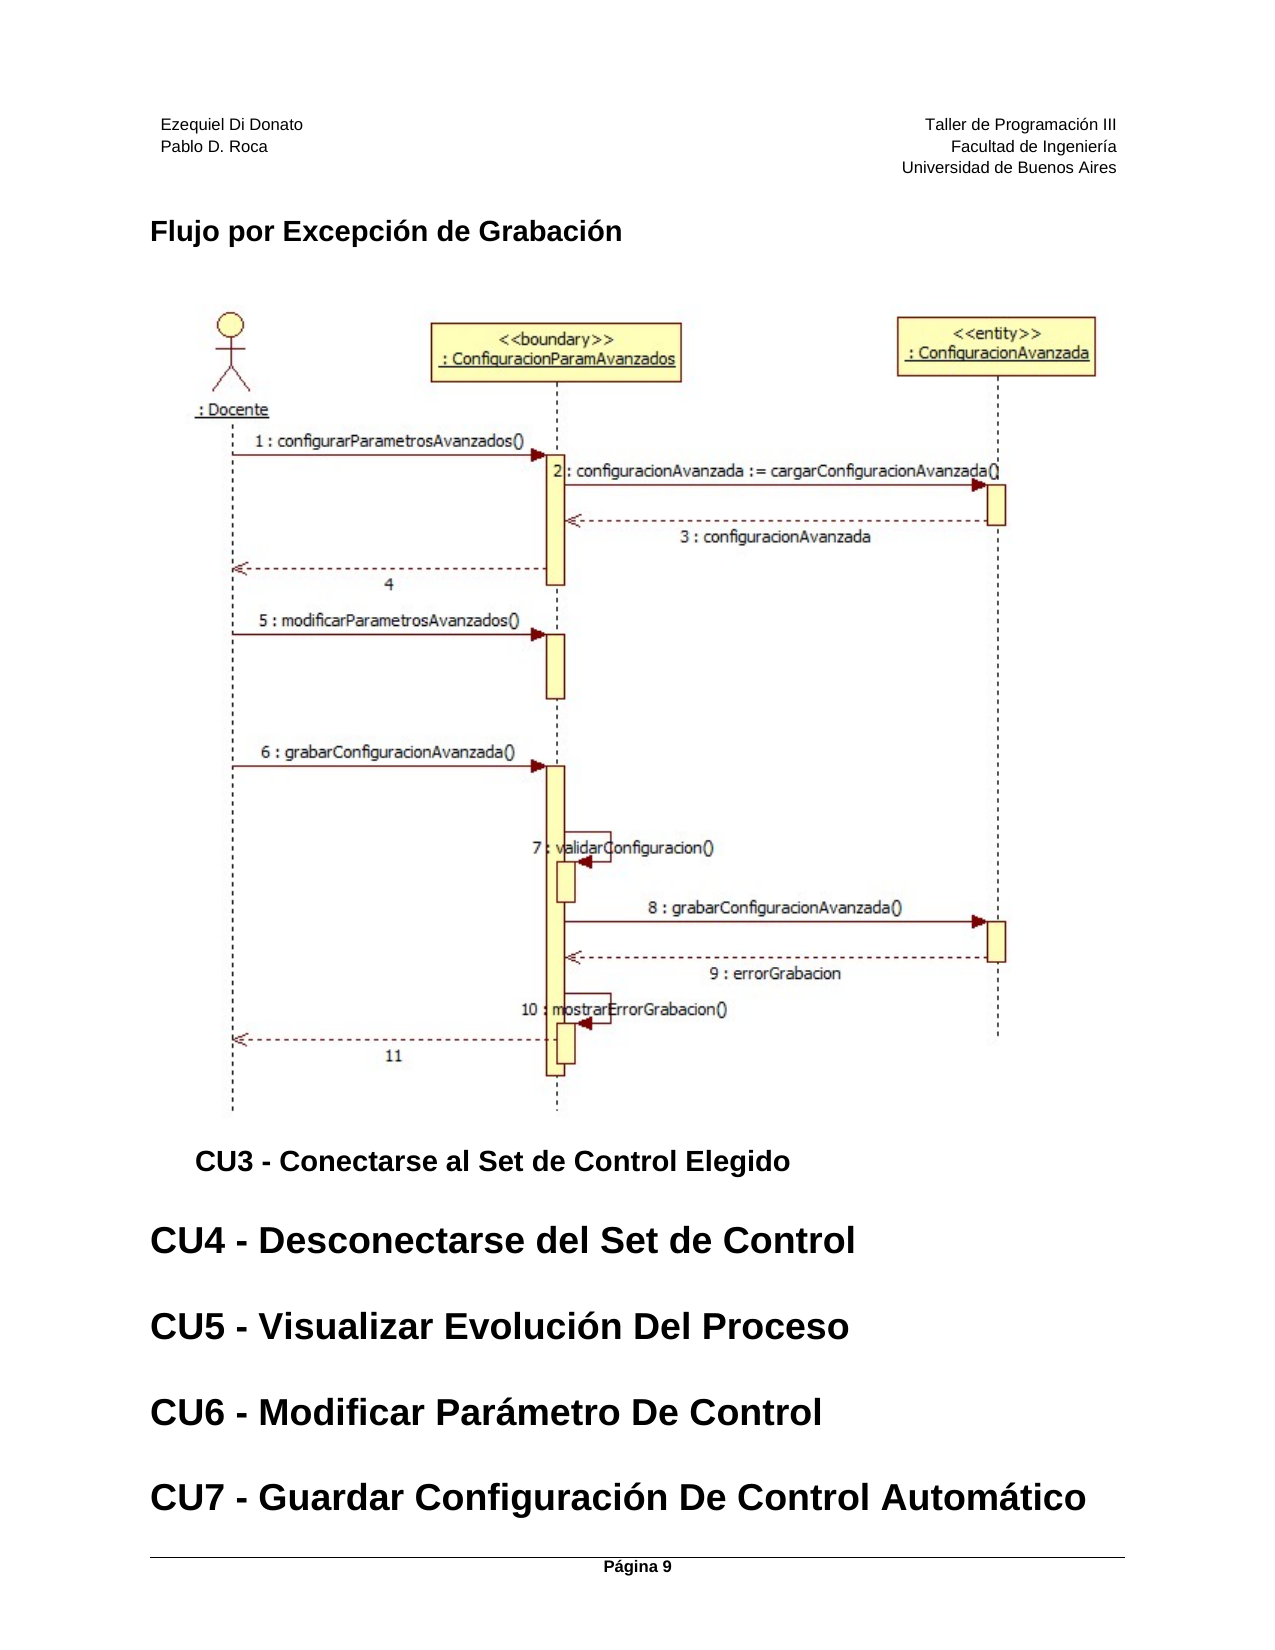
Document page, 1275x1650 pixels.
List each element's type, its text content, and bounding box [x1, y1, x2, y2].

subtitle CU3 - Conectarse al Set de Control Elegido [150, 1141, 1125, 1177]
subtitle CU4 - Desconectarse del Set de Control [150, 1220, 1125, 1262]
subtitle CU5 - Visualizar Evolución Del Proceso [150, 1305, 1125, 1347]
subtitle CU6 - Modificar Parámetro De Control [150, 1391, 1125, 1433]
picture [150, 281, 1125, 1141]
subtitle Flujo por Excepción de Grabación [150, 215, 1125, 248]
subtitle CU7 - Guardar Configuración De Control Automático [150, 1477, 1125, 1518]
